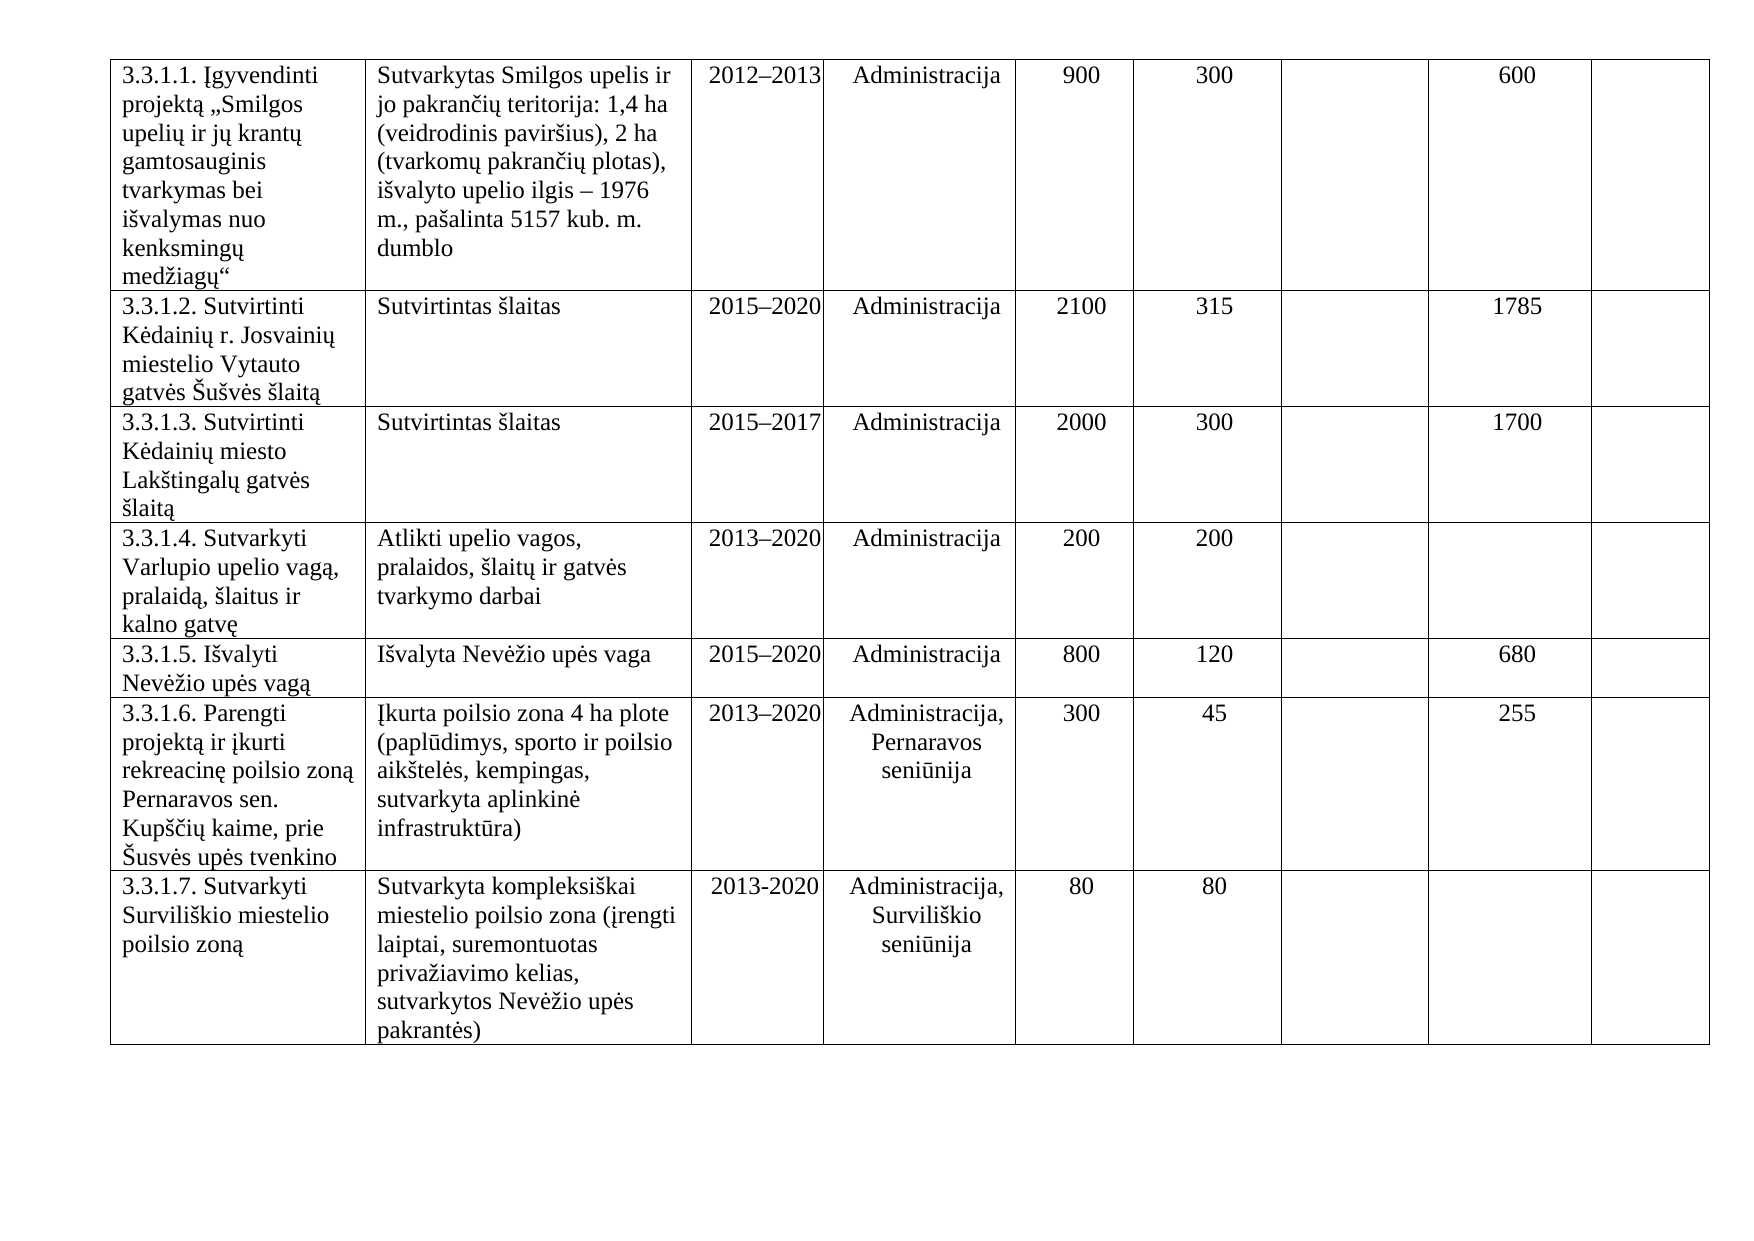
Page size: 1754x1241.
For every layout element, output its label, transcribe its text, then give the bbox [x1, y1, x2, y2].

table_cell 2000 [1016, 407, 1133, 522]
table_cell Sutvarkyta kompleksiškai miestelio poilsio zona (įrengti laiptai, suremontuotas privažiavimo kelias, sutvarkytos Nevėžio upės pakrantės) [366, 871, 691, 1044]
table_cell 800 [1016, 639, 1133, 697]
table_cell 80 [1016, 871, 1133, 1044]
table_cell 680 [1429, 639, 1591, 697]
table_cell [1282, 407, 1428, 522]
table_cell [1429, 523, 1591, 638]
table_cell 300 [1134, 60, 1281, 290]
table_cell 300 [1016, 698, 1133, 870]
table_cell 255 [1429, 698, 1591, 870]
table_cell 3.3.1.5. Išvalyti Nevėžio upės vagą [111, 639, 365, 697]
table_cell [1282, 639, 1428, 697]
table_cell [1282, 523, 1428, 638]
table_cell [1592, 523, 1709, 638]
table_cell [1429, 871, 1591, 1044]
table_cell Sutvirtintas šlaitas [366, 407, 691, 522]
table_cell 120 [1134, 639, 1281, 697]
table_cell [1282, 291, 1428, 406]
table_cell 315 [1134, 291, 1281, 406]
table_cell 200 [1016, 523, 1133, 638]
table_cell 2012–2013 [692, 60, 823, 290]
table_cell 3.3.1.3. Sutvirtinti Kėdainių miesto Lakštingalų gatvės šlaitą [111, 407, 365, 522]
table_cell [1282, 60, 1428, 290]
table_cell Administracija [824, 291, 1015, 406]
table_cell 3.3.1.7. Sutvarkyti Surviliškio miestelio poilsio zoną [111, 871, 365, 1044]
table_cell 1785 [1429, 291, 1591, 406]
table_cell 600 [1429, 60, 1591, 290]
table_cell 200 [1134, 523, 1281, 638]
table_cell [1592, 407, 1709, 522]
table_cell Administracija [824, 407, 1015, 522]
table_cell Sutvirtintas šlaitas [366, 291, 691, 406]
table_cell 300 [1134, 407, 1281, 522]
table_cell 1700 [1429, 407, 1591, 522]
table_cell Administracija [824, 60, 1015, 290]
table_cell 2100 [1016, 291, 1133, 406]
table_cell 2015–2020 [692, 639, 823, 697]
table_cell [1592, 60, 1709, 290]
table_cell [1592, 291, 1709, 406]
table_cell [1592, 639, 1709, 697]
table_cell Išvalyta Nevėžio upės vaga [366, 639, 691, 697]
table_cell Atlikti upelio vagos, pralaidos, šlaitų ir gatvės tvarkymo darbai [366, 523, 691, 638]
table_cell 45 [1134, 698, 1281, 870]
table_cell 2015–2020 [692, 291, 823, 406]
table_cell Administracija, Pernaravos seniūnija [824, 698, 1015, 870]
table_cell 3.3.1.4. Sutvarkyti Varlupio upelio vagą, pralaidą, šlaitus ir kalno gatvę [111, 523, 365, 638]
table_cell 3.3.1.1. Įgyvendinti projektą „Smilgos upelių ir jų krantų gamtosauginis tvarkymas bei išvalymas nuo kenksmingų medžiagų“ [111, 60, 365, 290]
table_cell Administracija, Surviliškio seniūnija [824, 871, 1015, 1044]
table_cell 2013–2020 [692, 523, 823, 638]
table_cell [1592, 698, 1709, 870]
table_cell Sutvarkytas Smilgos upelis ir jo pakrančių teritorija: 1,4 ha (veidrodinis paviršius), 2 ha (tvarkomų pakrančių plotas), išvalyto upelio ilgis – 1976 m., pašalinta 5157 kub. m. dumblo [366, 60, 691, 290]
table_cell 900 [1016, 60, 1133, 290]
table_cell 80 [1134, 871, 1281, 1044]
table_cell Administracija [824, 639, 1015, 697]
table_cell 3.3.1.6. Parengti projektą ir įkurti rekreacinę poilsio zoną Pernaravos sen. Kupščių kaime, prie Šusvės upės tvenkino [111, 698, 365, 870]
table_cell 2013-2020 [692, 871, 823, 1044]
table_cell [1282, 871, 1428, 1044]
table_cell Įkurta poilsio zona 4 ha plote (paplūdimys, sporto ir poilsio aikštelės, kempingas, sutvarkyta aplinkinė infrastruktūra) [366, 698, 691, 870]
table_cell [1592, 871, 1709, 1044]
table_cell [1282, 698, 1428, 870]
table_cell Administracija [824, 523, 1015, 638]
table_cell 2013–2020 [692, 698, 823, 870]
table_cell 3.3.1.2. Sutvirtinti Kėdainių r. Josvainių miestelio Vytauto gatvės Šušvės šlaitą [111, 291, 365, 406]
table_cell 2015–2017 [692, 407, 823, 522]
